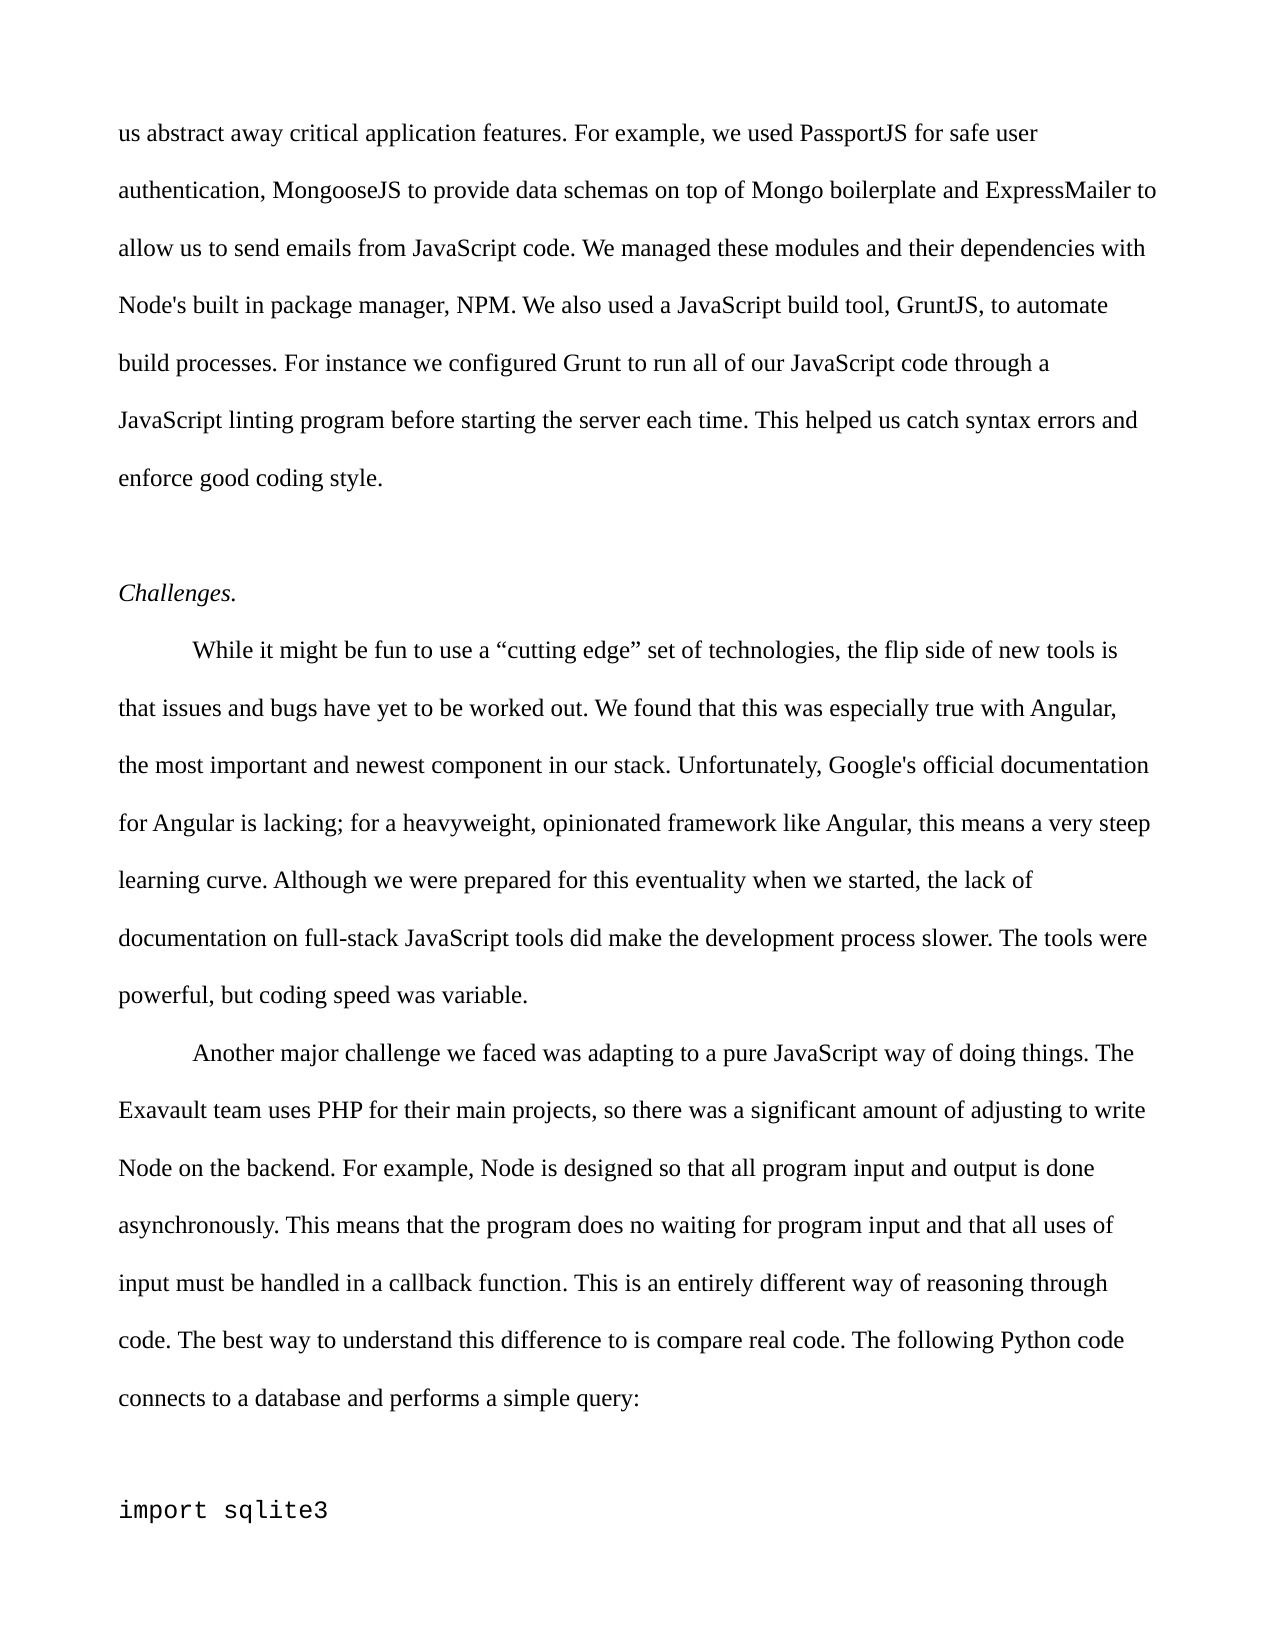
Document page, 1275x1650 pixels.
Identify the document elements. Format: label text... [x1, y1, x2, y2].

text Challenges. [118, 578, 1157, 607]
text import sqlite3 [118, 1498, 1157, 1526]
text While it might be fun to use a “cutting edge” set of technologies, the flip side of new tools is that issues and bugs have yet to be worked out. We found that this was especially true with Angular, the most important and newest component in our stack. Unfortunately, Google's official documentation for Angular is lacking; for a heavyweight, opinionated framework like Angular, this means a very steep learning curve. Although we were prepared for this eventuality when we started, the lack of documentation on full-stack JavaScript tools did make the development process slower. The tools were powerful, but coding speed was variable. [118, 636, 1157, 1009]
text us abstract away critical application features. For example, we used PassportJS for safe user authentication, MongooseJS to provide data schemas on top of Mongo boilerplate and ExpressMailer to allow us to send emails from JavaScript code. We managed these modules and their dependencies with Node's built in package manager, NPM. We also used a JavaScript build tool, GruntJS, to automate build processes. For instance we configured Grunt to run all of our JavaScript code through a JavaScript linting program before starting the server each time. This helped us catch syntax errors and enforce good coding style. [118, 118, 1157, 492]
text Another major challenge we faced was adapting to a pure JavaScript way of doing things. The Exavault team uses PHP for their main projects, so there was a significant amount of adjusting to write Node on the backend. For example, Node is designed so that all program input and output is done asynchronously. This means that the program does no waiting for program input and that all uses of input must be handled in a callback function. This is an entirely different way of reasoning through code. The best way to understand this difference to is compare real code. The following Python code connects to a database and performs a simple query: [118, 1038, 1157, 1412]
